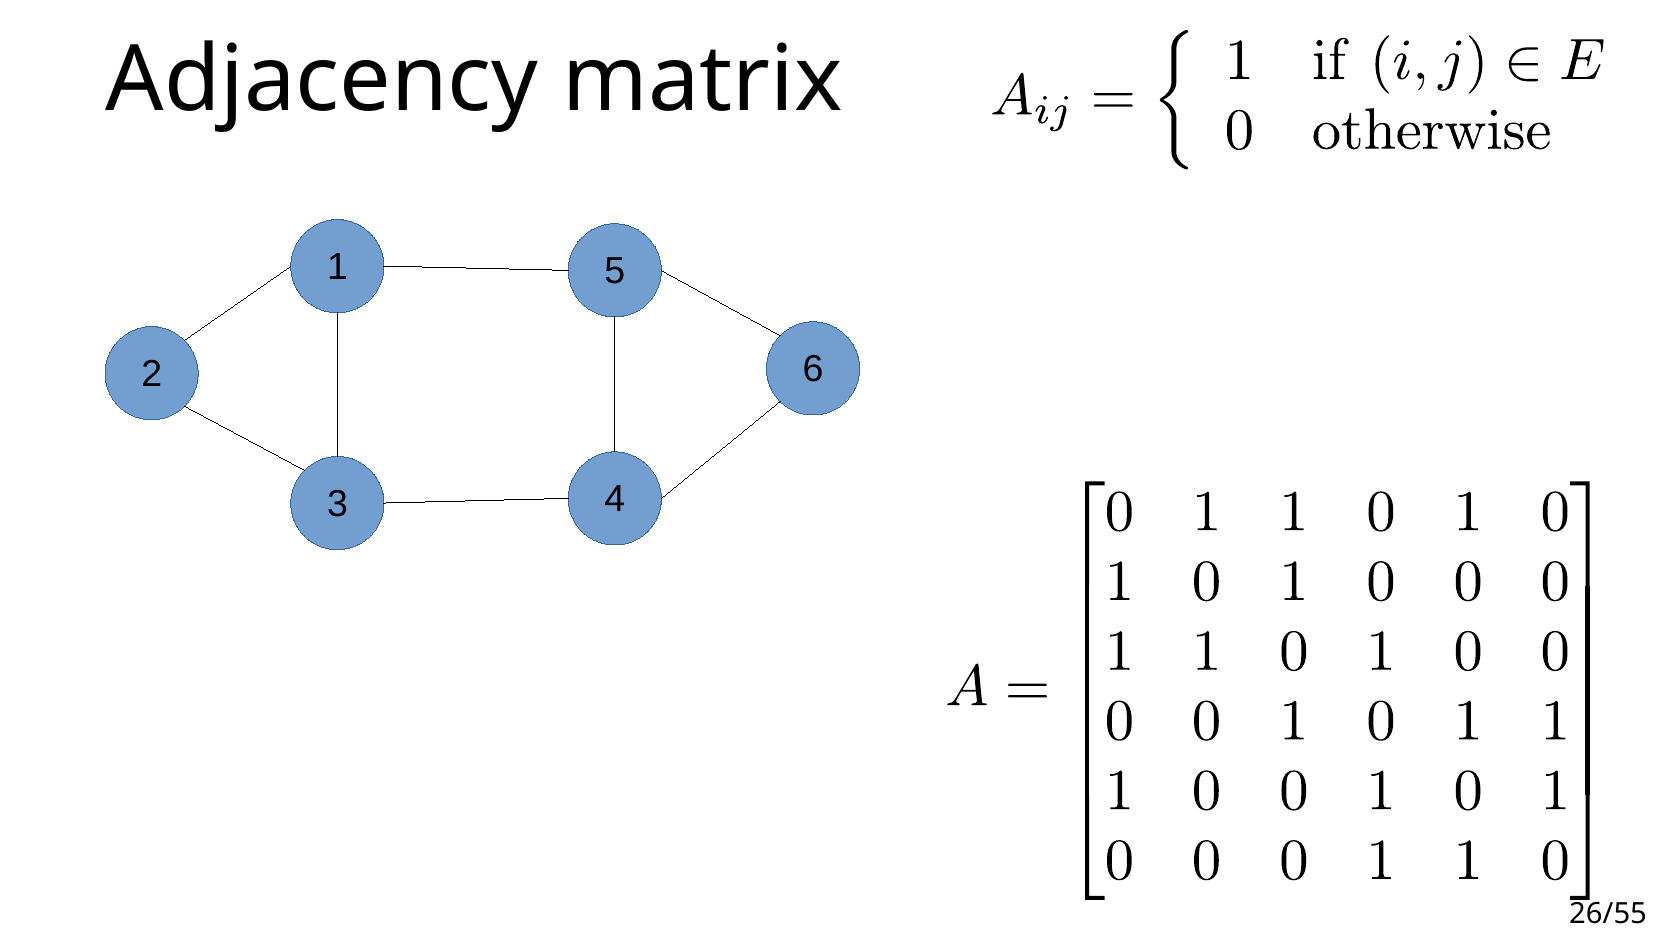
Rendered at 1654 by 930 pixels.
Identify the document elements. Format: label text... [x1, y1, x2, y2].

text_box 3 [290, 456, 384, 550]
text_box [945, 481, 1609, 901]
text_box 2 [105, 326, 199, 420]
title Adjacency matrix [15, 10, 934, 140]
text_box 1 [290, 219, 384, 313]
text_box 5 [568, 223, 662, 317]
text_box 4 [568, 451, 662, 545]
text_box [990, 29, 1606, 170]
text_box 6 [766, 321, 860, 415]
